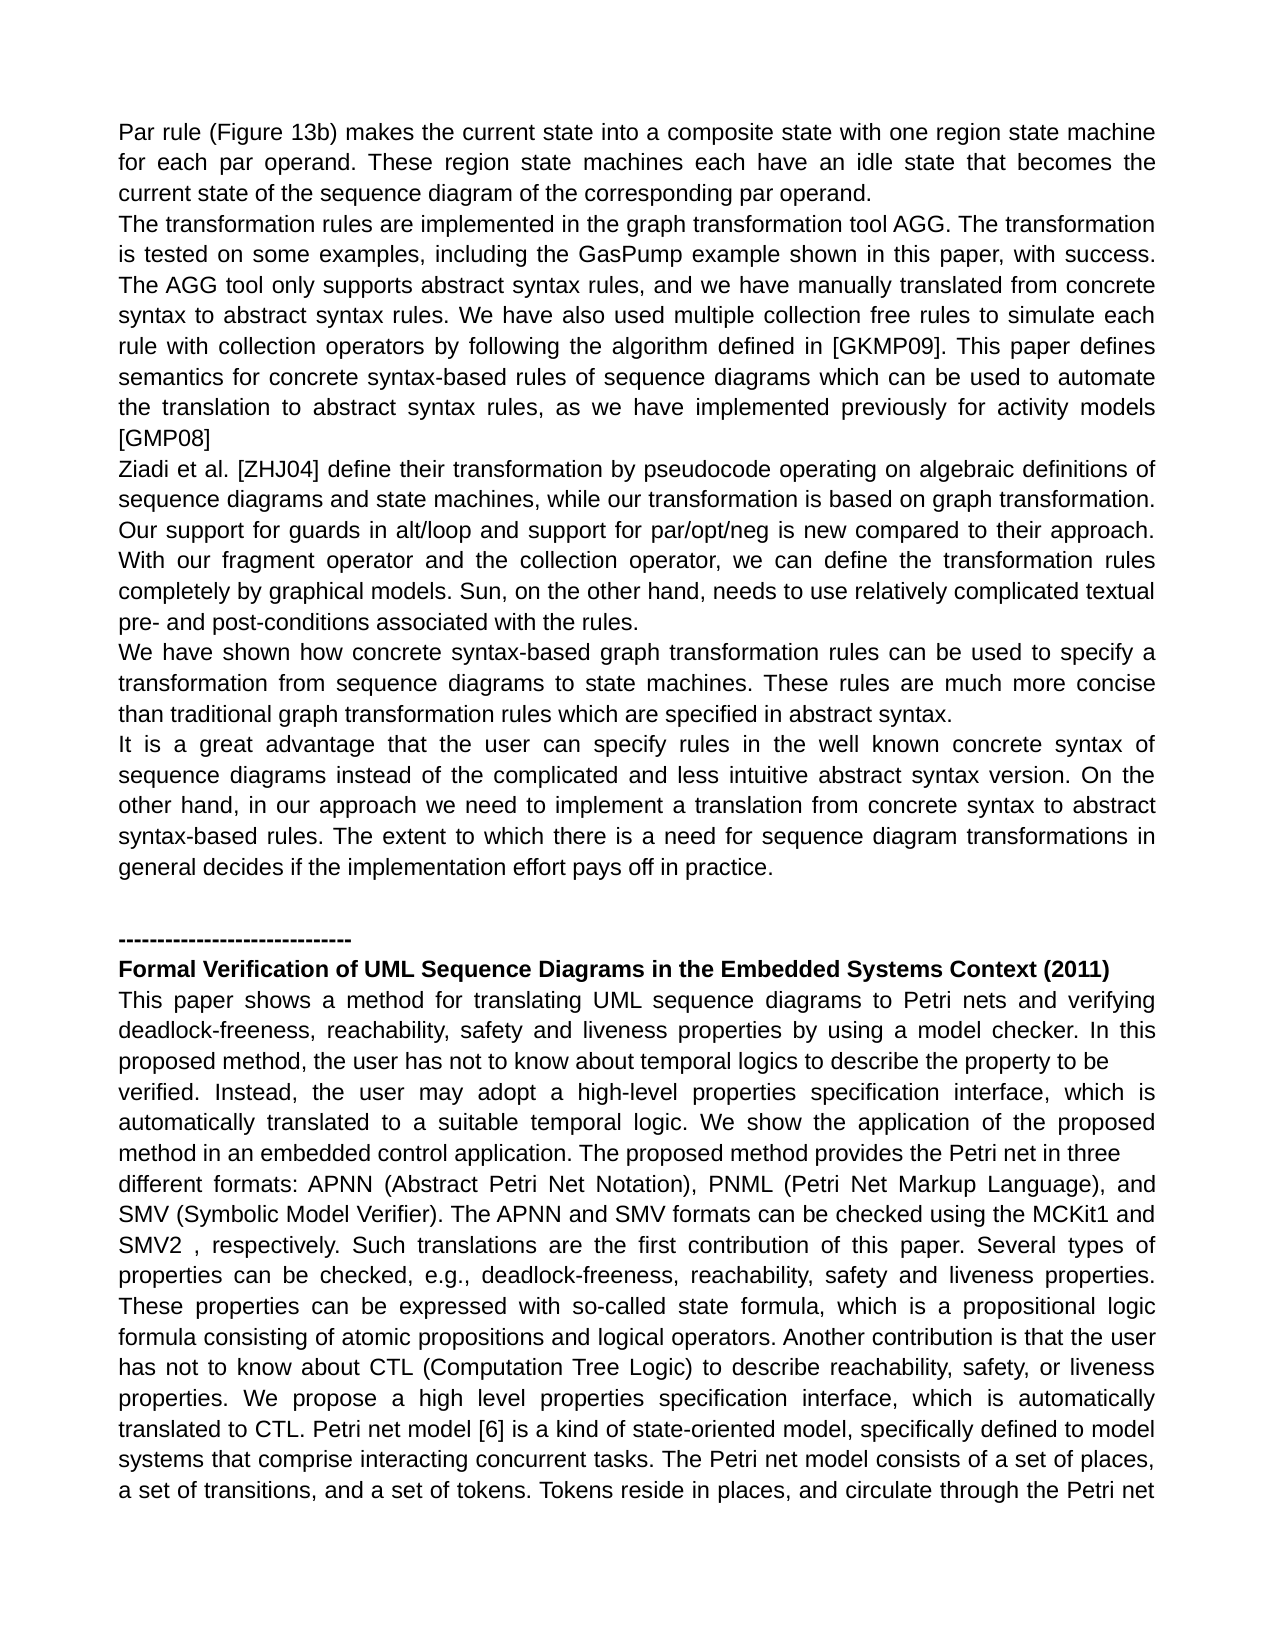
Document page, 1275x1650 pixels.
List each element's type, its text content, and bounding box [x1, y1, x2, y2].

text ------------------------------ [118, 925, 1157, 952]
text Ziadi et al. [ZHJ04] define their transformation by pseudocode operating on algebraic definitions of sequence diagrams and state machines, while our transformation is based on graph transformation. Our support for guards in alt/loop and support for par/opt/neg is new compared to their approach. With our fragment operator and the collection operator, we can define the transformation rules completely by graphical models. Sun, on the other hand, needs to use relatively complicated textual pre- and post-conditions associated with the rules. [118, 455, 1157, 635]
text It is a great advantage that the user can specify rules in the well known concrete syntax of sequence diagrams instead of the complicated and less intuitive abstract syntax version. On the other hand, in our approach we need to implement a translation from concrete syntax to abstract syntax-based rules. The extent to which there is a need for sequence diagram transformations in general decides if the implementation effort pays off in practice. [118, 731, 1157, 880]
text The transformation rules are implemented in the graph transformation tool AGG. The transformation is tested on some examples, including the GasPump example shown in this paper, with success. The AGG tool only supports abstract syntax rules, and we have manually translated from concrete syntax to abstract syntax rules. We have also used multiple collection free rules to simulate each rule with collection operators by following the algorithm defined in [GKMP09]. This paper defines semantics for concrete syntax-based rules of sequence diagrams which can be used to automate the translation to abstract syntax rules, as we have implemented previously for activity models [GMP08] [118, 210, 1157, 451]
text verified. Instead, the user may adopt a high-level properties specification interface, which is automatically translated to a suitable temporal logic. We show the application of the proposed method in an embedded control application. The proposed method provides the Petri net in three [118, 1078, 1157, 1166]
text different formats: APNN (Abstract Petri Net Notation), PNML (Petri Net Markup Language), and SMV (Symbolic Model Verifier). The APNN and SMV formats can be checked using the MCKit1 and SMV2 , respectively. Such translations are the first contribution of this paper. Several types of properties can be checked, e.g., deadlock-freeness, reachability, safety and liveness properties. These properties can be expressed with so-called state formula, which is a propositional logic formula consisting of atomic propositions and logical operators. Another contribution is that the user has not to know about CTL (Computation Tree Logic) to describe reachability, safety, or liveness properties. We propose a high level properties specification interface, which is automatically translated to CTL. Petri net model [6] is a kind of state-oriented model, specifically defined to model systems that comprise interacting concurrent tasks. The Petri net model consists of a set of places, a set of transitions, and a set of tokens. Tokens reside in places, and circulate through the Petri net [118, 1170, 1157, 1503]
text Par rule (Figure 13b) makes the current state into a composite state with one region state machine for each par operand. These region state machines each have an idle state that becomes the current state of the sequence diagram of the corresponding par operand. [118, 118, 1157, 206]
text Formal Verification of UML Sequence Diagrams in the Embedded Systems Context (2011) [118, 956, 1157, 982]
text This paper shows a method for translating UML sequence diagrams to Petri nets and verifying deadlock-freeness, reachability, safety and liveness properties by using a model checker. In this proposed method, the user has not to know about temporal logics to describe the property to be [118, 986, 1157, 1074]
text We have shown how concrete syntax-based graph transformation rules can be used to specify a transformation from sequence diagrams to state machines. These rules are much more concise than traditional graph transformation rules which are specified in abstract syntax. [118, 639, 1157, 727]
